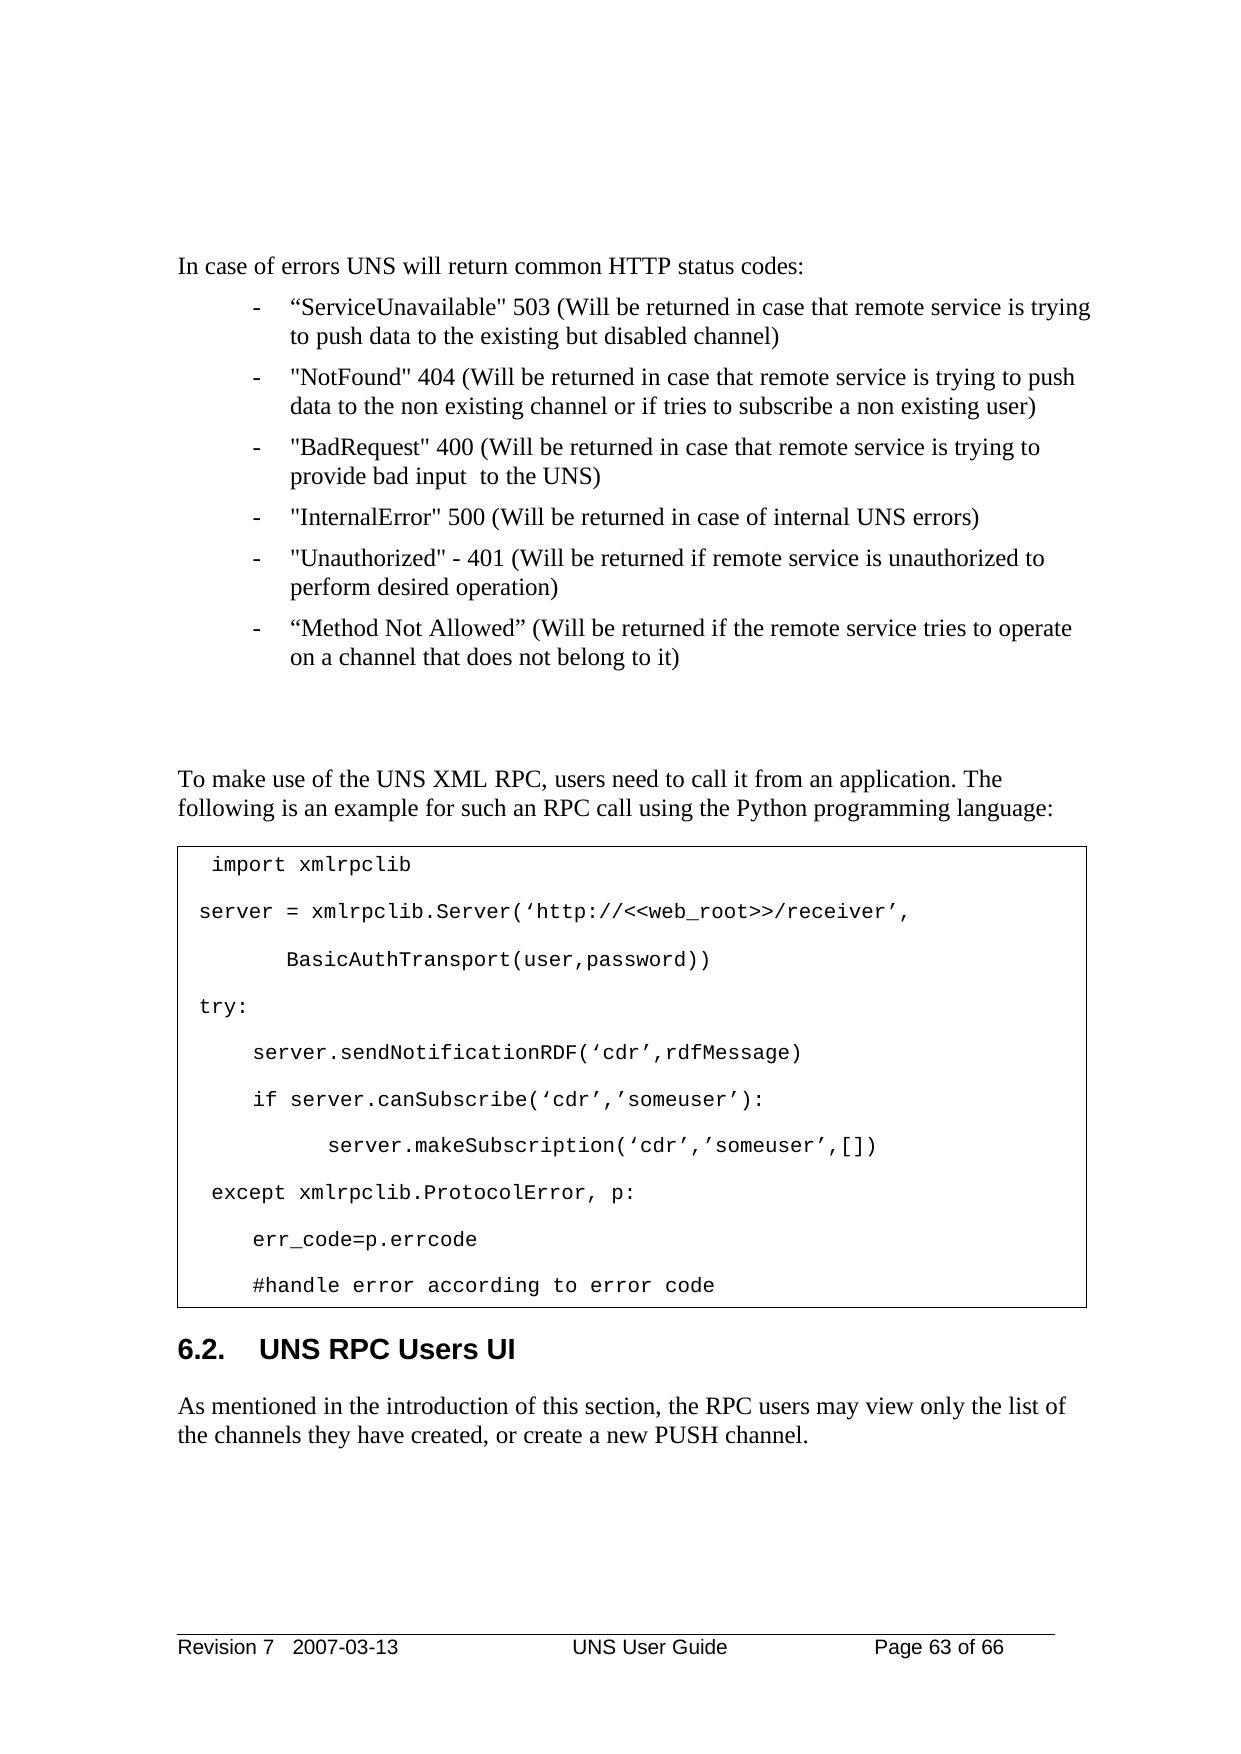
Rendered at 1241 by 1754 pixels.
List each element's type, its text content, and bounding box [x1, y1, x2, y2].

text As mentioned in the introduction of this section, the RPC users may view only the list of the channels they have created, or create a new PUSH channel. [177, 1391, 1092, 1449]
list "Unauthorized" - 401 (Will be returned if remote service is unauthorized to perform desired operation) [252, 542, 1092, 601]
list "InternalError" 500 (Will be returned in case of internal UNS errors) [252, 502, 1092, 531]
list "BadRequest" 400 (Will be returned in case that remote service is trying to provide bad input to the UNS) [252, 432, 1092, 490]
text try: [178, 987, 1086, 1019]
subtitle UNS RPC Users UI [177, 1332, 1092, 1366]
text #handle error according to error code [178, 1267, 1086, 1307]
text server.sendNotificationRDF(‘cdr’,rdfMessage) [178, 1034, 1086, 1066]
text server.makeSubscription(‘cdr’,’someuser’,[]) [178, 1127, 1086, 1159]
text server = xmlrpclib.Server(‘http://<<web_root>>/receiver’, [178, 892, 1086, 925]
text BasicAuthTransport(user,password)) [178, 940, 1086, 973]
list “ServiceUnavailable" 503 (Will be returned in case that remote service is trying to push data to the existing but disabled channel) [252, 292, 1092, 350]
text except xmlrpclib.ProtocolError, p: [178, 1173, 1086, 1205]
text import xmlrpclib [178, 847, 1086, 878]
text In case of errors UNS will return common HTTP status codes: [177, 251, 1092, 280]
text To make use of the UNS XML RPC, users need to call it from an application. The following is an example for such an RPC call using the Python programming language: [177, 764, 1092, 822]
list “Method Not Allowed” (Will be returned if the remote service tries to operate on a channel that does not belong to it) [252, 612, 1092, 671]
text err_code=p.errcode [178, 1220, 1086, 1252]
list "NotFound" 404 (Will be returned in case that remote service is trying to push data to the non existing channel or if tries to subscribe a non existing user) [252, 362, 1092, 420]
text if server.canSubscribe(‘cdr’,’someuser’): [178, 1080, 1086, 1112]
